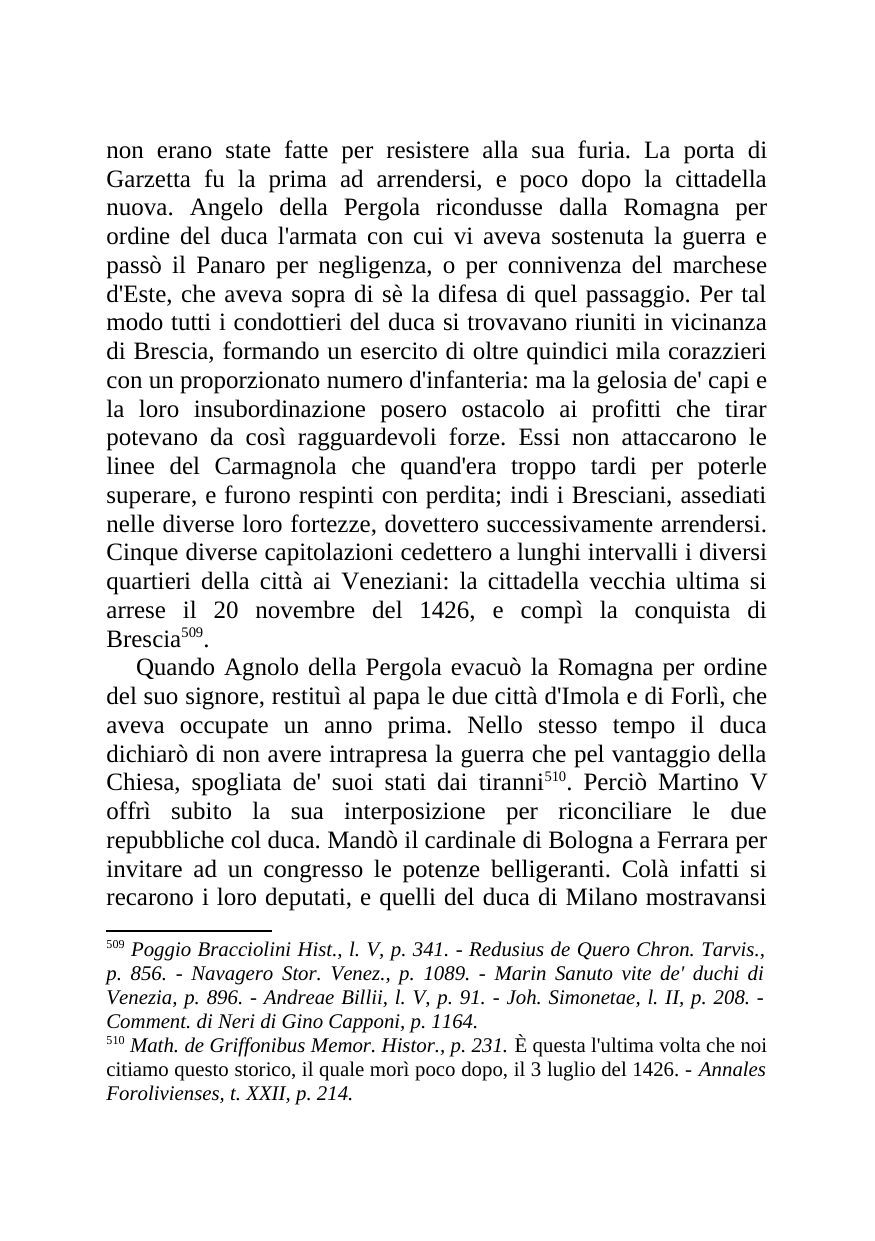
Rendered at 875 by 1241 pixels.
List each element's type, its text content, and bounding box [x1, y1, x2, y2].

text Quando Agnolo della Pergola evacuò la Romagna per ordine del suo signore, restituì al papa le due città d'Imola e di Forlì, che aveva occupate un anno prima. Nello stesso tempo il duca dichiarò di non avere intrapresa la guerra che pel vantaggio della Chiesa, spogliata de' suoi stati dai tiranni. Perciò Martino V offrì subito la sua interposizione per riconciliare le due repubbliche col duca. Mandò il cardinale di Bologna a Ferrara per invitare ad un congresso le potenze belligeranti. Colà infatti si recarono i loro deputati, e quelli del duca di Milano mostravansi [106, 652, 768, 911]
text non erano state fatte per resistere alla sua furia. La porta di Garzetta fu la prima ad arrendersi, e poco dopo la cittadella nuova. Angelo della Pergola ricondusse dalla Romagna per ordine del duca l'armata con cui vi aveva sostenuta la guerra e passò il Panaro per negligenza, o per connivenza del marchese d'Este, che aveva sopra di sè la difesa di quel passaggio. Per tal modo tutti i condottieri del duca si trovavano riuniti in vicinanza di Brescia, formando un esercito di oltre quindici mila corazzieri con un proporzionato numero d'infanteria: ma la gelosia de' capi e la loro insubordinazione posero ostacolo ai profitti che tirar potevano da così ragguardevoli forze. Essi non attaccarono le linee del Carmagnola che quand'era troppo tardi per poterle superare, e furono respinti con perdita; indi i Bresciani, assediati nelle diverse loro fortezze, dovettero successivamente arrendersi. Cinque diverse capitolazioni cedettero a lunghi intervalli i diversi quartieri della città ai Veneziani: la cittadella vecchia ultima si arrese il 20 novembre del 1426, e compì la conquista di Brescia. [106, 135, 768, 652]
text Poggio Bracciolini Hist., l. V, p. 341. - Redusius de Quero Chron. Tarvis., p. 856. - Navagero Stor. Venez., p. 1089. - Marin Sanuto vite de' duchi di Venezia, p. 896. - Andreae Billii, l. V, p. 91. - Joh. Simonetae, l. II, p. 208. - Comment. di Neri di Gino Capponi, p. 1164. [106, 937, 768, 1033]
text Math. de Griffonibus Memor. Histor., p. 231. È questa l'ultima volta che noi citiamo questo storico, il quale morì poco dopo, il 3 luglio del 1426. - Annales Forolivienses, t. XXII, p. 214. [106, 1033, 768, 1105]
